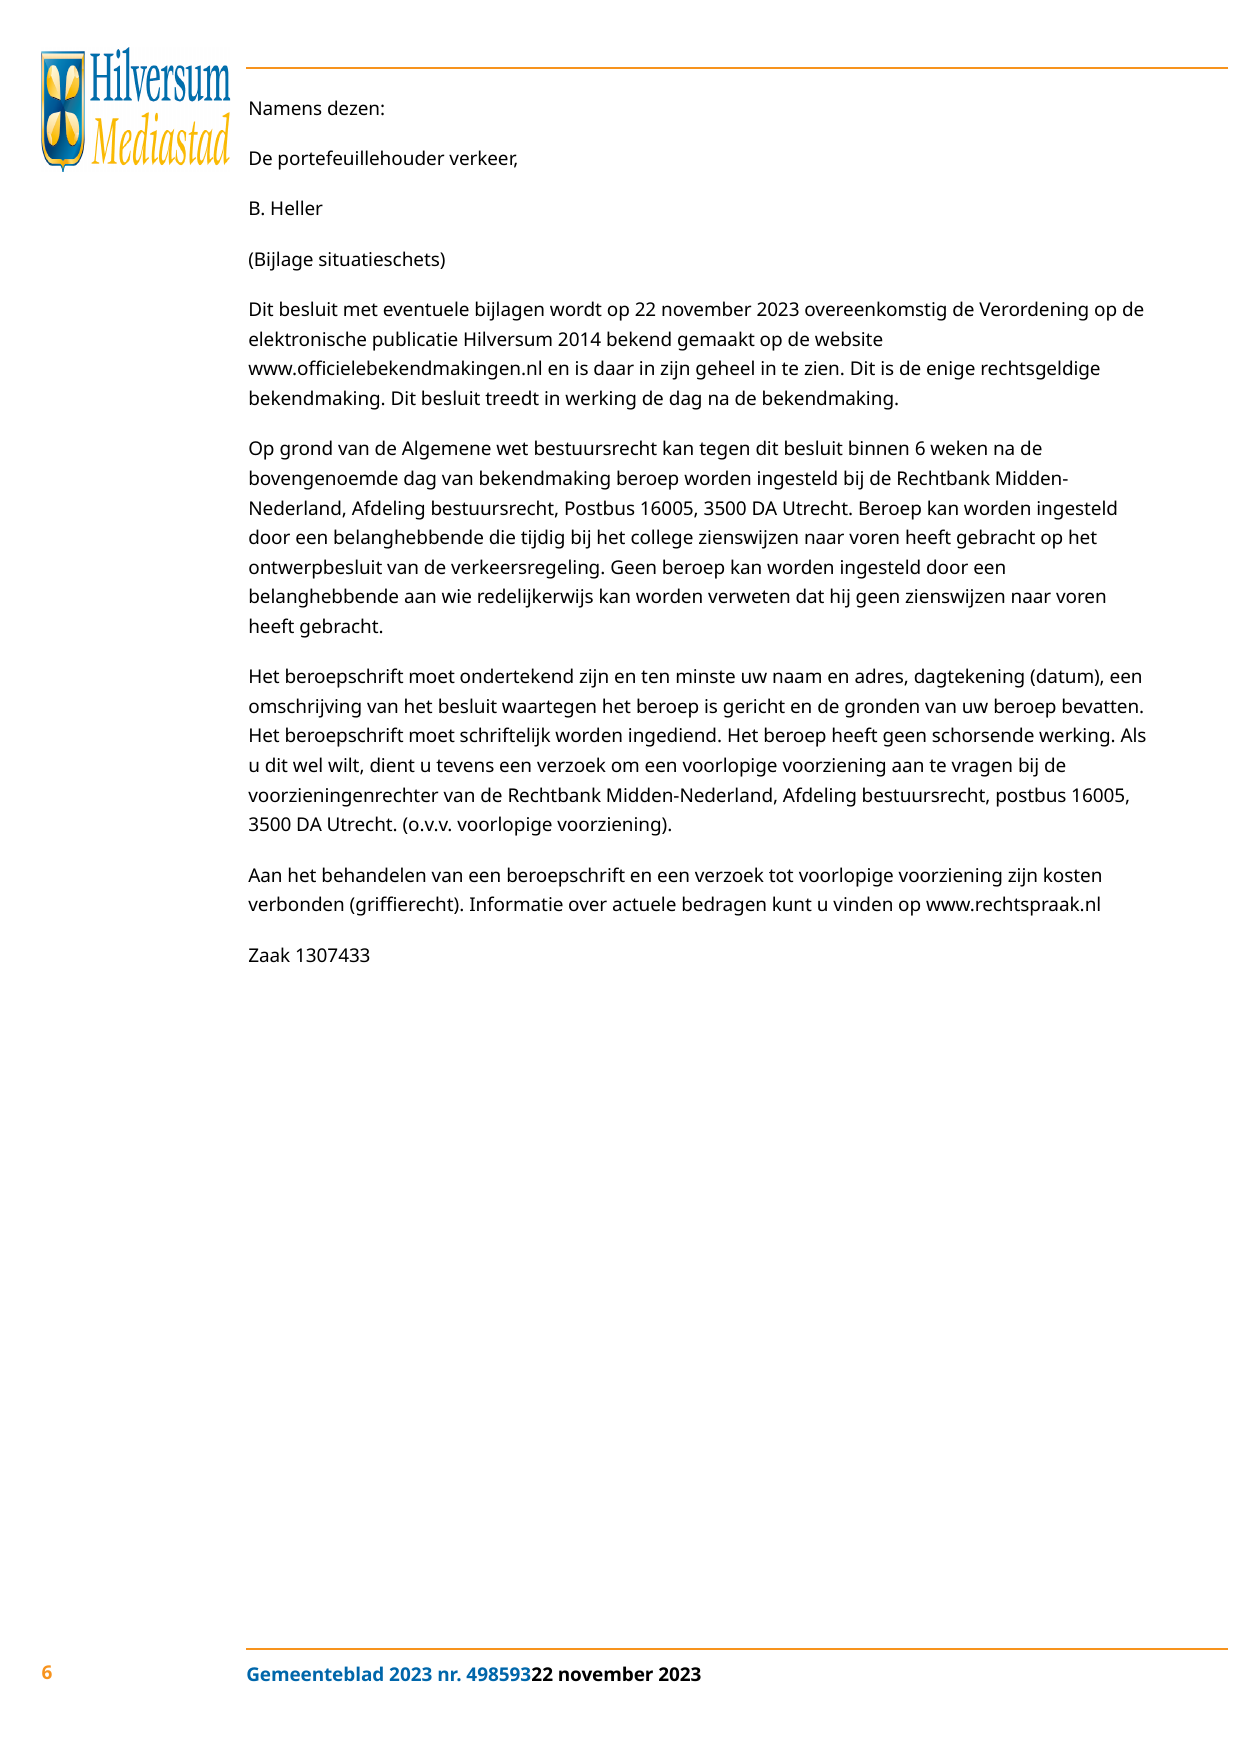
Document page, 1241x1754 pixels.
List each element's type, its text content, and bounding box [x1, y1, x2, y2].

text De portefeuillehouder verkeer, [248, 145, 1152, 171]
text Op grond van de Algemene wet bestuursrecht kan tegen dit besluit binnen 6 weken na de bovengenoemde dag van bekendmaking beroep worden ingesteld bij de Rechtbank Midden-Nederland, Afdeling bestuursrecht, Postbus 16005, 3500 DA Utrecht. Beroep kan worden ingesteld door een belanghebbende die tijdig bij het college zienswijzen naar voren heeft gebracht op het ontwerpbesluit van de verkeersregeling. Geen beroep kan worden ingesteld door een belanghebbende aan wie redelijkerwijs kan worden verweten dat hij geen zienswijzen naar voren heeft gebracht. [248, 436, 1152, 639]
text Het beroepschrift moet ondertekend zijn en ten minste uw naam en adres, dagtekening (datum), een omschrijving van het besluit waartegen het beroep is gericht en de gronden van uw beroep bevatten. Het beroepschrift moet schriftelijk worden ingediend. Het beroep heeft geen schorsende werking. Als u dit wel wilt, dient u tevens een verzoek om een voorlopige voorziening aan te vragen bij de voorzieningenrechter van de Rechtbank Midden-Nederland, Afdeling bestuursrecht, postbus 16005, 3500 DA Utrecht. (o.v.v. voorlopige voorziening). [248, 663, 1152, 837]
text (Bijlage situatieschets) [248, 246, 1152, 272]
picture [41, 47, 231, 172]
text B. Heller [248, 196, 1152, 221]
text Namens dezen: [248, 95, 1152, 121]
text Aan het behandelen van een beroepschrift en een verzoek tot voorlopige voorziening zijn kosten verbonden (griffierecht). Informatie over actuele bedragen kunt u vinden op www.rechtspraak.nl [248, 862, 1152, 917]
text Dit besluit met eventuele bijlagen wordt op 22 november 2023 overeenkomstig de Verordening op de elektronische publicatie Hilversum 2014 bekend gemaakt op de website www.officielebekendmakingen.nl en is daar in zijn geheel in te zien. Dit is de enige rechtsgeldige bekendmaking. Dit besluit treedt in werking de dag na de bekendmaking. [248, 296, 1152, 411]
text Zaak 1307433 [248, 942, 1152, 968]
